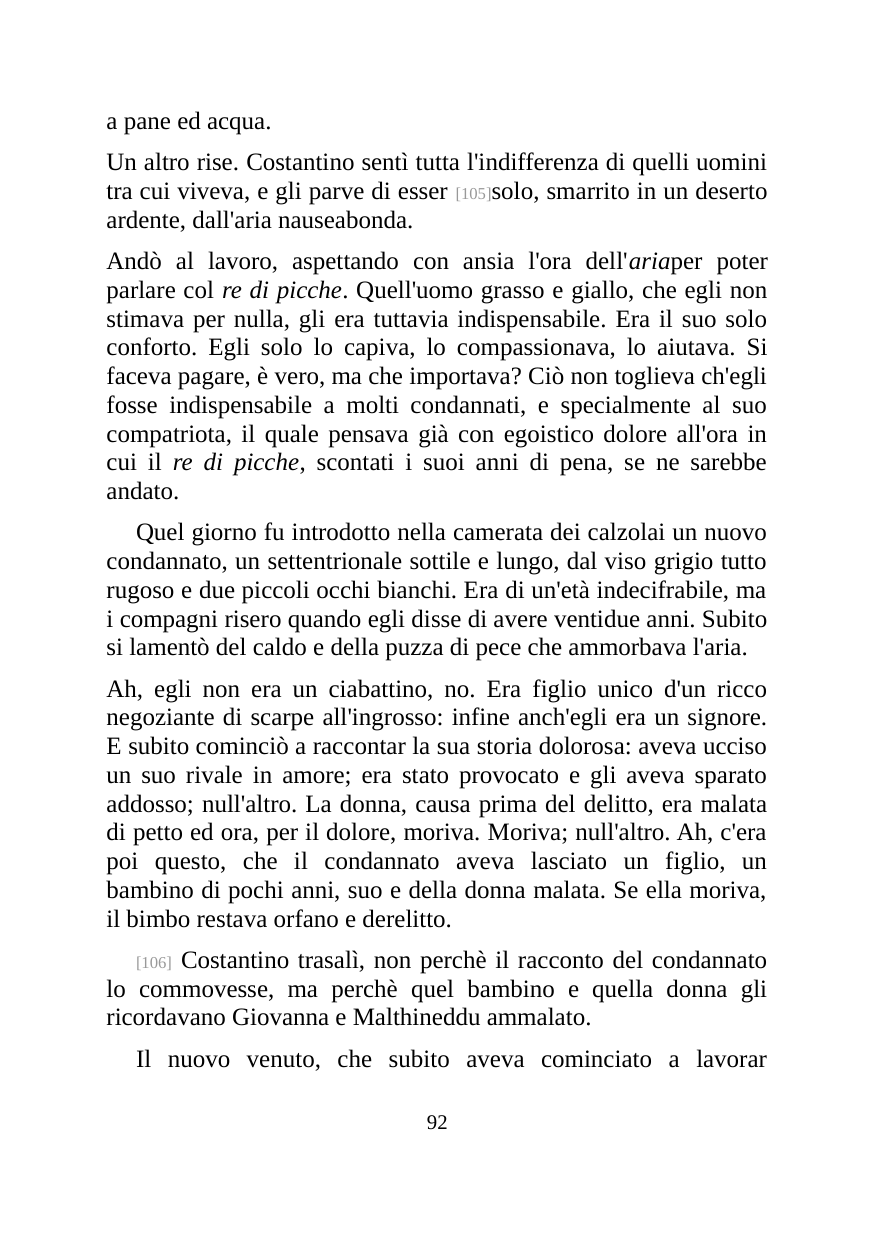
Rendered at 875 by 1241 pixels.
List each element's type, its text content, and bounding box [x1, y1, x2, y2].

text Un altro rise. Costantino sentì tutta l'indifferenza di quelli uomini tra cui viveva, e gli parve di esser [105]solo, smarrito in un deserto ardente, dall'aria nauseabonda. [106, 147, 768, 234]
text Andò al lavoro, aspettando con ansia l'ora dell'ariaper poter parlare col re di picche. Quell'uomo grasso e giallo, che egli non stimava per nulla, gli era tuttavia indispensabile. Era il suo solo conforto. Egli solo lo capiva, lo compassionava, lo aiutava. Si faceva pagare, è vero, ma che importava? Ciò non toglieva ch'egli fosse indispensabile a molti condannati, e specialmente al suo compatriota, il quale pensava già con egoistico dolore all'ora in cui il re di picche, scontati i suoi anni di pena, se ne sarebbe andato. [106, 246, 768, 505]
text a pane ed acqua. [106, 106, 768, 135]
text Quel giorno fu introdotto nella camerata dei calzolai un nuovo condannato, un settentrionale sottile e lungo, dal viso grigio tutto rugoso e due piccoli occhi bianchi. Era di un'età indecifrabile, ma i compagni risero quando egli disse di avere ventidue anni. Subito si lamentò del caldo e della puzza di pece che ammorbava l'aria. [106, 517, 768, 661]
text Ah, egli non era un ciabattino, no. Era figlio unico d'un ricco negoziante di scarpe all'ingrosso: infine anch'egli era un signore. E subito cominciò a raccontar la sua storia dolorosa: aveva ucciso un suo rivale in amore; era stato provocato e gli aveva sparato addosso; null'altro. La donna, causa prima del delitto, era malata di petto ed ora, per il dolore, moriva. Moriva; null'altro. Ah, c'era poi questo, che il condannato aveva lasciato un figlio, un bambino di pochi anni, suo e della donna malata. Se ella moriva, il bimbo restava orfano e derelitto. [106, 674, 768, 932]
text Il nuovo venuto, che subito aveva cominciato a lavorar [106, 1044, 768, 1072]
text [106] Costantino trasalì, non perchè il racconto del condannato lo commovesse, ma perchè quel bambino e quella donna gli ricordavano Giovanna e Malthineddu ammalato. [106, 945, 768, 1031]
